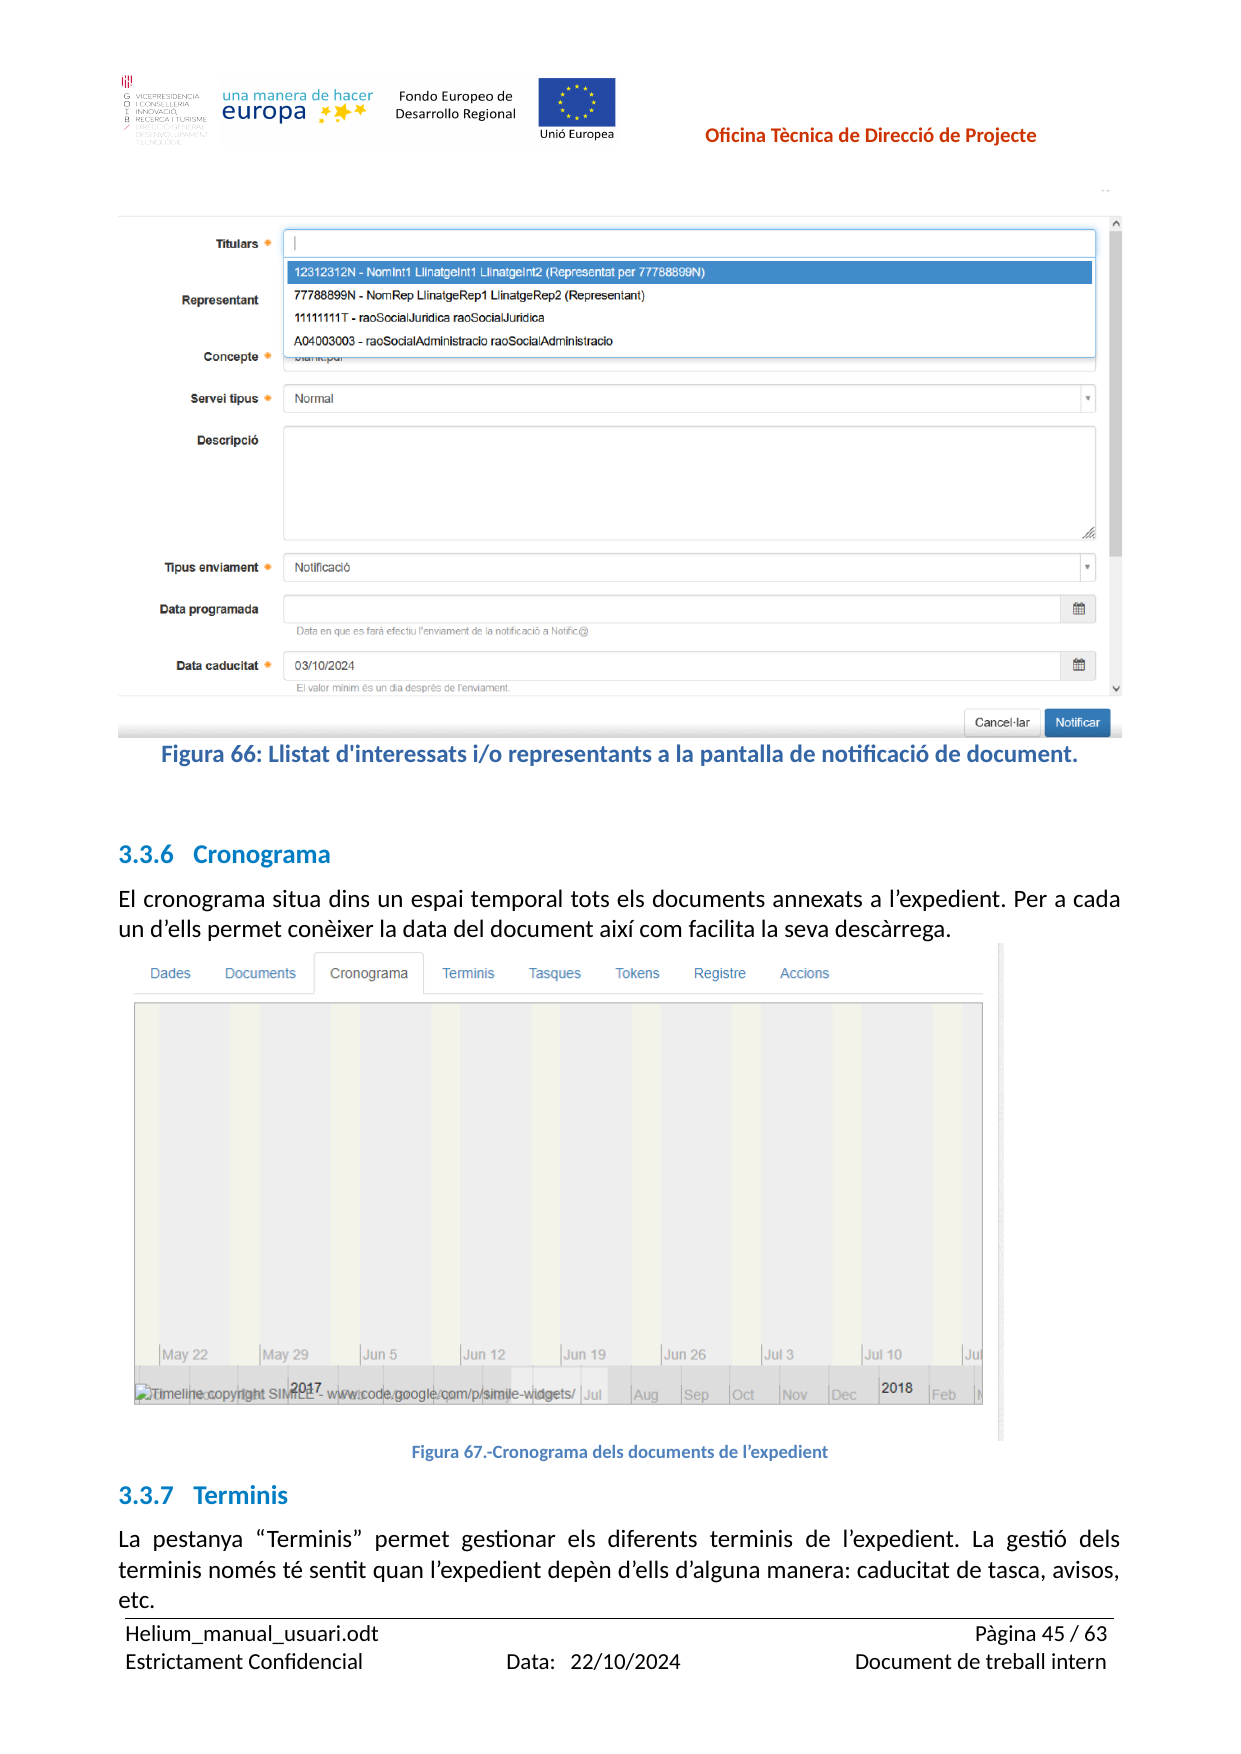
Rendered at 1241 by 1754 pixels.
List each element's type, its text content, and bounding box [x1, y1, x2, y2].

text Figura 67.-Cronograma dels documents de l’expedient [118, 1440, 1122, 1463]
subtitle Terminis [118, 1478, 1122, 1511]
picture [118, 190, 1123, 738]
picture [219, 73, 621, 147]
picture [118, 73, 213, 147]
text El cronograma situa dins un espai temporal tots els documents annexats a l’expedient. Per a cada un d’ells permet conèixer la data del document així com facilita la seva descàrrega. [118, 883, 1122, 944]
subtitle Cronograma [118, 837, 1122, 870]
text Figura 66: Llistat d'interessats i/o representants a la pantalla de notificació de document. [118, 738, 1122, 768]
text La pestanya “Terminis” permet gestionar els diferents terminis de l’expedient. La gestió dels terminis només té sentit quan l’expedient depèn d’ells d’alguna manera: caducitat de tasca, avisos, etc. [118, 1523, 1122, 1615]
picture [118, 943, 1004, 1441]
